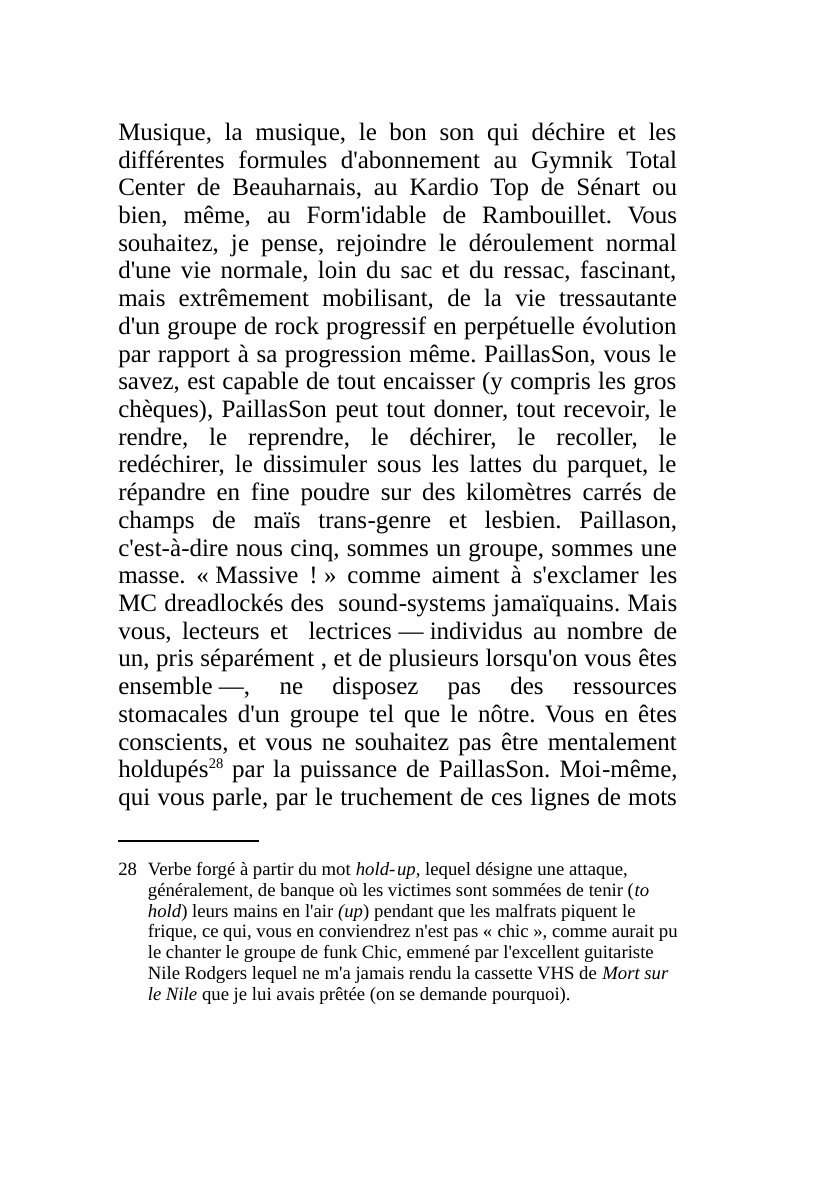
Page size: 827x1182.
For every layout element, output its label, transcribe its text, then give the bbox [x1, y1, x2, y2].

text Musique, la musique, le bon son qui déchire et les différentes formules d'abonnement au Gymnik Total Center de Beauharnais, au Kardio Top de Sénart ou bien, même, au Form'idable de Rambouillet. Vous souhaitez, je pense, rejoindre le déroulement normal d'une vie normale, loin du sac et du ressac, fascinant, mais extrêmement mobilisant, de la vie tressautante d'un groupe de rock progressif en perpétuelle évolution par rapport à sa progression même. PaillasSon, vous le savez, est capable de tout encaisser (y compris les gros chèques), PaillasSon peut tout donner, tout recevoir, le rendre, le reprendre, le déchirer, le recoller, le redéchirer, le dissimuler sous les lattes du parquet, le répandre en fine poudre sur des kilomètres carrés de champs de maïs trans‑genre et lesbien. Paillason, c'est‑à‑dire nous cinq, sommes un groupe, sommes une masse. « Massive ! » comme aiment à s'exclamer les MC dreadlockés des sound‑systems jamaïquains. Mais vous, lecteurs et lectrices — individus au nombre de un, pris séparément , et de plusieurs lorsqu'on vous êtes ensemble —, ne disposez pas des ressources stomacales d'un groupe tel que le nôtre. Vous en êtes conscients, et vous ne souhaitez pas être mentalement holdupés par la puissance de PaillasSon. Moi‑même, qui vous parle, par le truchement de ces lignes de mots [118, 118, 677, 811]
text Verbe forgé à partir du mot hold‑up, lequel désigne une attaque, généralement, de banque où les victimes sont sommées de tenir (to hold) leurs mains en l'air (up) pendant que les malfrats piquent le frique, ce qui, vous en conviendrez n'est pas « chic », comme aurait pu le chanter le groupe de funk Chic, emmené par l'excellent guitariste Nile Rodgers lequel ne m'a jamais rendu la cassette VHS de Mort sur le Nile que je lui avais prêtée (on se demande pourquoi). [118, 859, 679, 1004]
